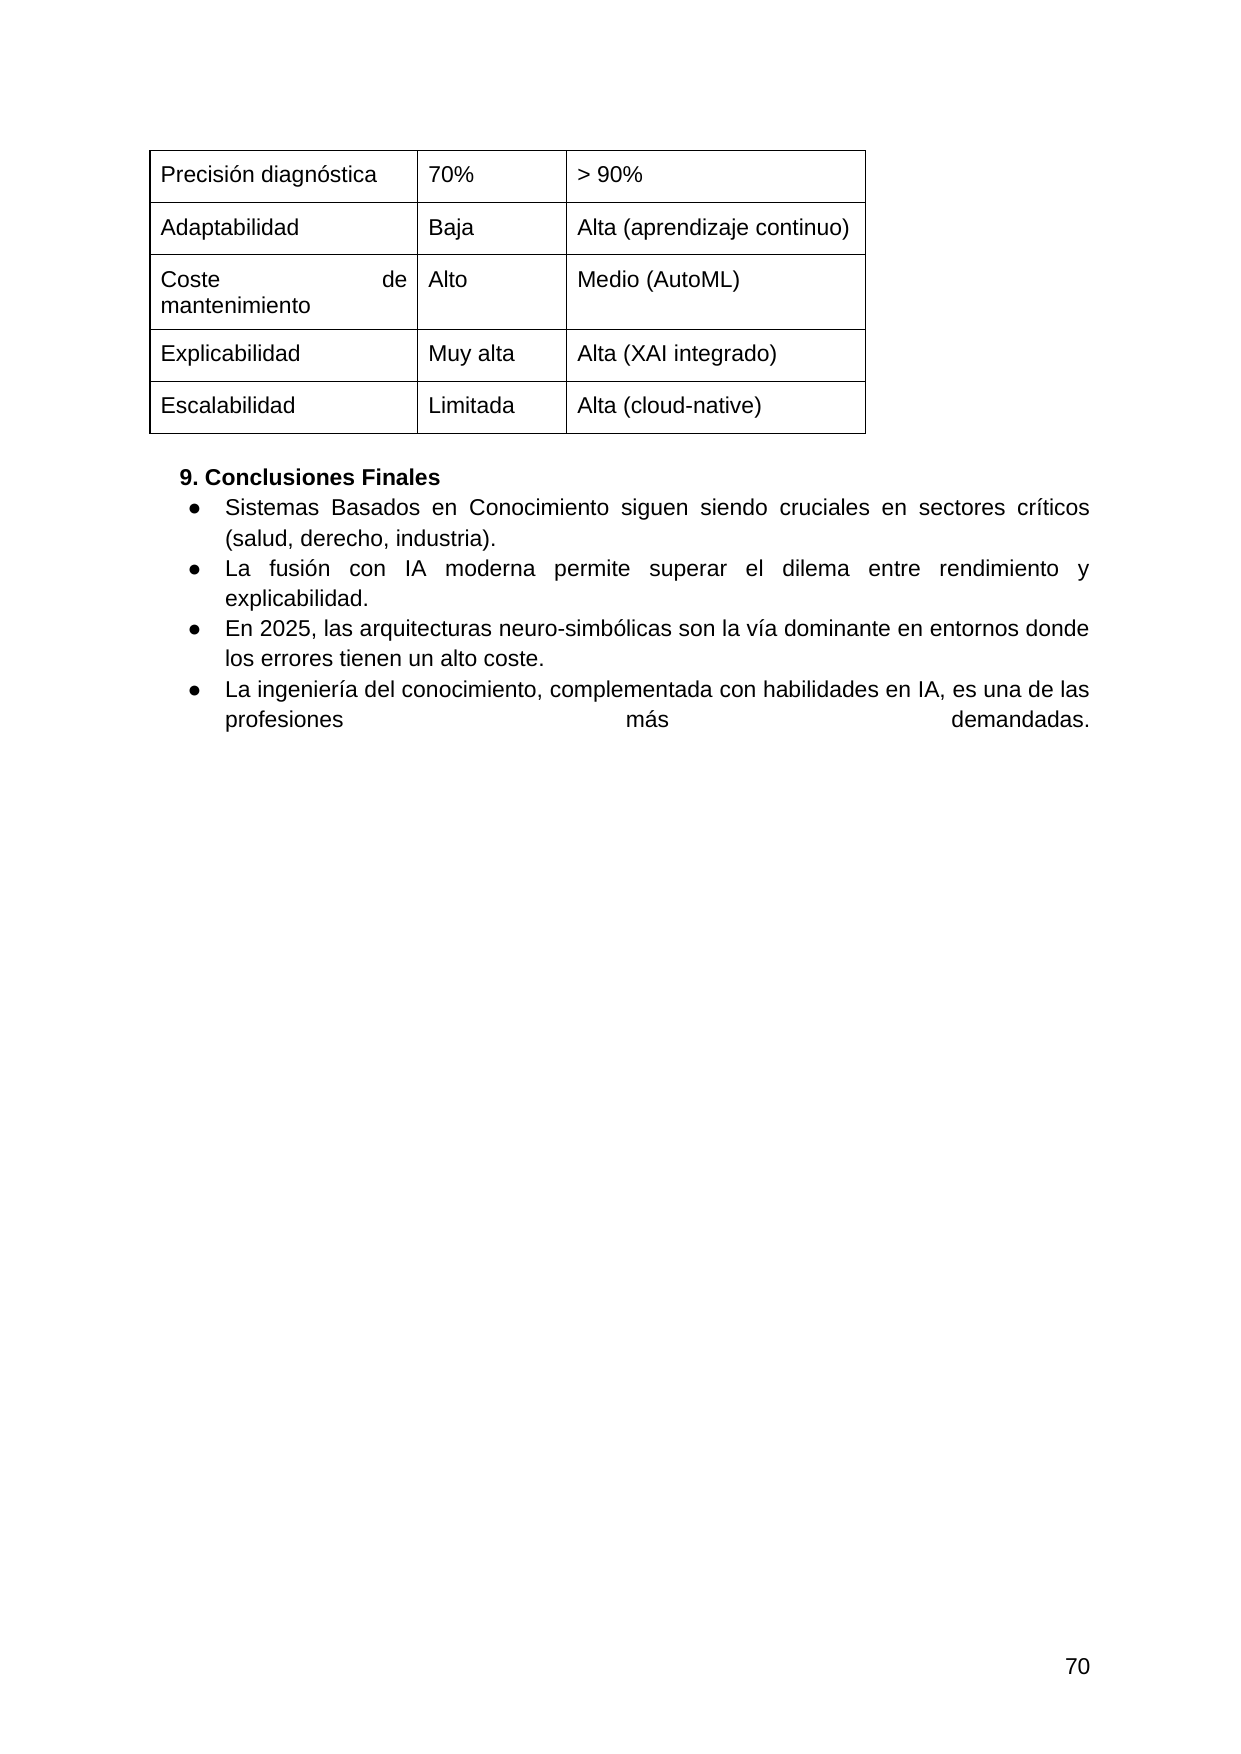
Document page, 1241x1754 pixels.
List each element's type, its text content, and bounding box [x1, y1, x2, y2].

table_cell > 90% [567, 151, 865, 202]
list Sistemas Basados en Conocimiento siguen siendo cruciales en sectores críticos (salud, derecho, industria). [187, 494, 1090, 551]
table_cell Medio (AutoML) [567, 255, 865, 329]
table_cell Muy alta [418, 330, 566, 381]
list La fusión con IA moderna permite superar el dilema entre rendimiento y explicabilidad. [187, 555, 1090, 611]
list La ingeniería del conocimiento, complementada con habilidades en IA, es una de las profesiones más demandadas. [187, 676, 1090, 762]
table_cell Alta (aprendizaje continuo) [567, 203, 865, 254]
table_cell Limitada [418, 382, 566, 433]
table_cell Alta (cloud-native) [567, 382, 865, 433]
table_cell Adaptabilidad [151, 203, 417, 254]
table_cell Coste de mantenimiento [151, 255, 417, 329]
table_cell Escalabilidad [151, 382, 417, 433]
list En 2025, las arquitecturas neuro-simbólicas son la vía dominante en entornos donde los errores tienen un alto coste. [187, 615, 1090, 672]
table_cell Baja [418, 203, 566, 254]
table_cell Explicabilidad [151, 330, 417, 381]
table_cell Alto [418, 255, 566, 329]
table_cell 70% [418, 151, 566, 202]
table_cell Precisión diagnóstica [151, 151, 417, 202]
table_cell Alta (XAI integrado) [567, 330, 865, 381]
text 9. Conclusiones Finales [179, 464, 1090, 491]
